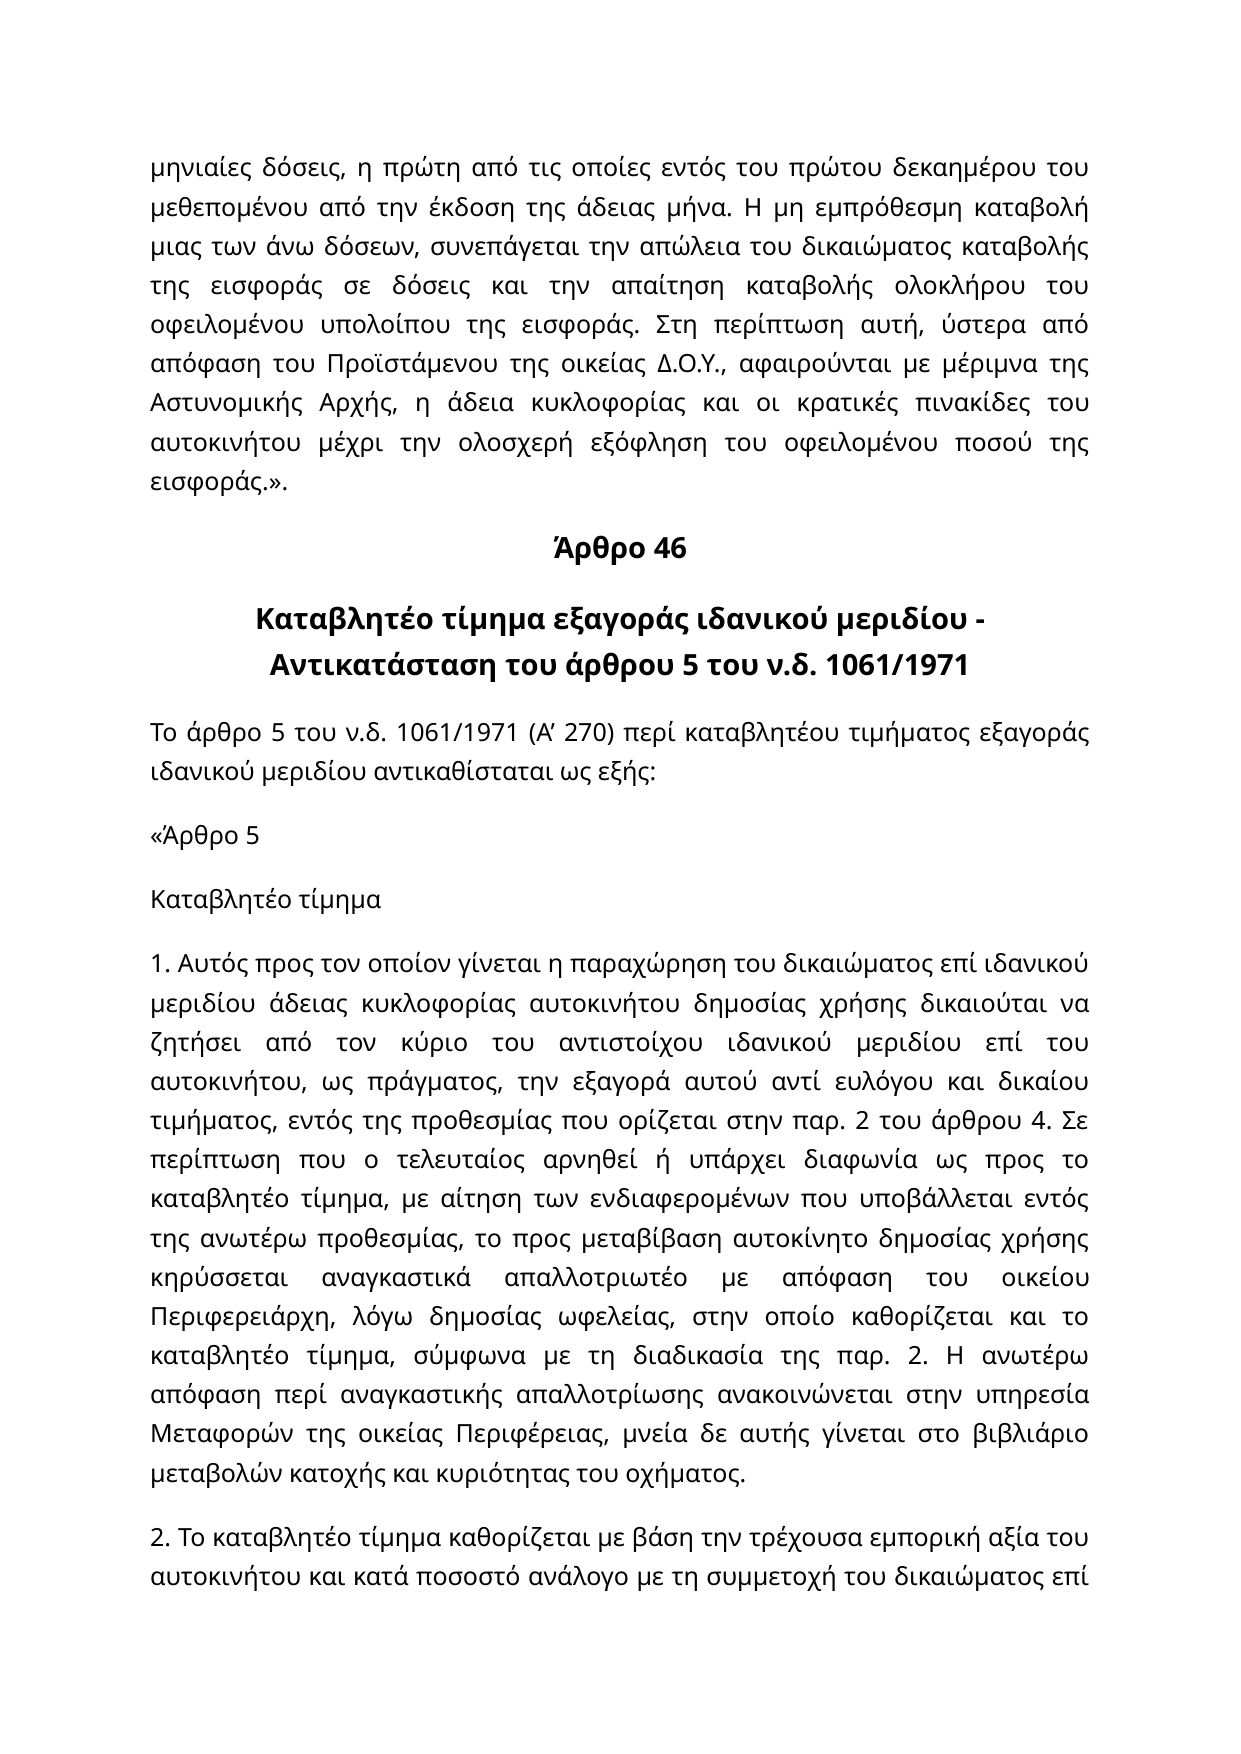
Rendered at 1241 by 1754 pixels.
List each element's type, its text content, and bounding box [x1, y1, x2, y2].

subtitle Άρθρο 46 [150, 527, 1090, 567]
subtitle Καταβλητέο τίμημα εξαγοράς ιδανικού μεριδίου - Αντικατάσταση του άρθρου 5 του ν.δ. 1061/1971 [150, 598, 1090, 683]
text «Άρθρο 5 [150, 818, 1090, 852]
text Το άρθρο 5 του ν.δ. 1061/1971 (Α’ 270) περί καταβλητέου τιμήματος εξαγοράς ιδανικού μεριδίου αντικαθίσταται ως εξής: [150, 714, 1090, 788]
text 1. Αυτός προς τον οποίον γίνεται η παραχώρηση του δικαιώματος επί ιδανικού μεριδίου άδειας κυκλοφορίας αυτοκινήτου δημοσίας χρήσης δικαιούται να ζητήσει από τον κύριο του αντιστοίχου ιδανικού μεριδίου επί του αυτοκινήτου, ως πράγματος, την εξαγορά αυτού αντί ευλόγου και δικαίου τιμήματος, εντός της προθεσμίας που ορίζεται στην παρ. 2 του άρθρου 4. Σε περίπτωση που ο τελευταίος αρνηθεί ή υπάρχει διαφωνία ως προς το καταβλητέο τίμημα, με αίτηση των ενδιαφερομένων που υποβάλλεται εντός της ανωτέρω προθεσμίας, το προς μεταβίβαση αυτοκίνητο δημοσίας χρήσης κηρύσσεται αναγκαστικά απαλλοτριωτέο με απόφαση του οικείου Περιφερειάρχη, λόγω δημοσίας ωφελείας, στην οποίο καθορίζεται και το καταβλητέο τίμημα, σύμφωνα με τη διαδικασία της παρ. 2. Η ανωτέρω απόφαση περί αναγκαστικής απαλλοτρίωσης ανακοινώνεται στην υπηρεσία Μεταφορών της οικείας Περιφέρειας, μνεία δε αυτής γίνεται στο βιβλιάριο μεταβολών κατοχής και κυριότητας του οχήματος. [150, 946, 1090, 1489]
text 2. Το καταβλητέο τίμημα καθορίζεται με βάση την τρέχουσα εμπορική αξία του αυτοκινήτου και κατά ποσοστό ανάλογο με τη συμμετοχή του δικαιώματος επί [150, 1519, 1090, 1593]
text μηνιαίες δόσεις, η πρώτη από τις οποίες εντός του πρώτου δεκαημέρου του μεθεπομένου από την έκδοση της άδειας μήνα. Η μη εμπρόθεσμη καταβολή μιας των άνω δόσεων, συνεπάγεται την απώλεια του δικαιώματος καταβολής της εισφοράς σε δόσεις και την απαίτηση καταβολής ολοκλήρου του οφειλομένου υπολοίπου της εισφοράς. Στη περίπτωση αυτή, ύστερα από απόφαση του Προϊστάμενου της οικείας Δ.Ο.Υ., αφαιρούνται με μέριμνα της Αστυνομικής Αρχής, η άδεια κυκλοφορίας και οι κρατικές πινακίδες του αυτοκινήτου μέχρι την ολοσχερή εξόφληση του οφειλομένου ποσού της εισφοράς.». [150, 150, 1090, 497]
text Καταβλητέο τίμημα [150, 882, 1090, 916]
